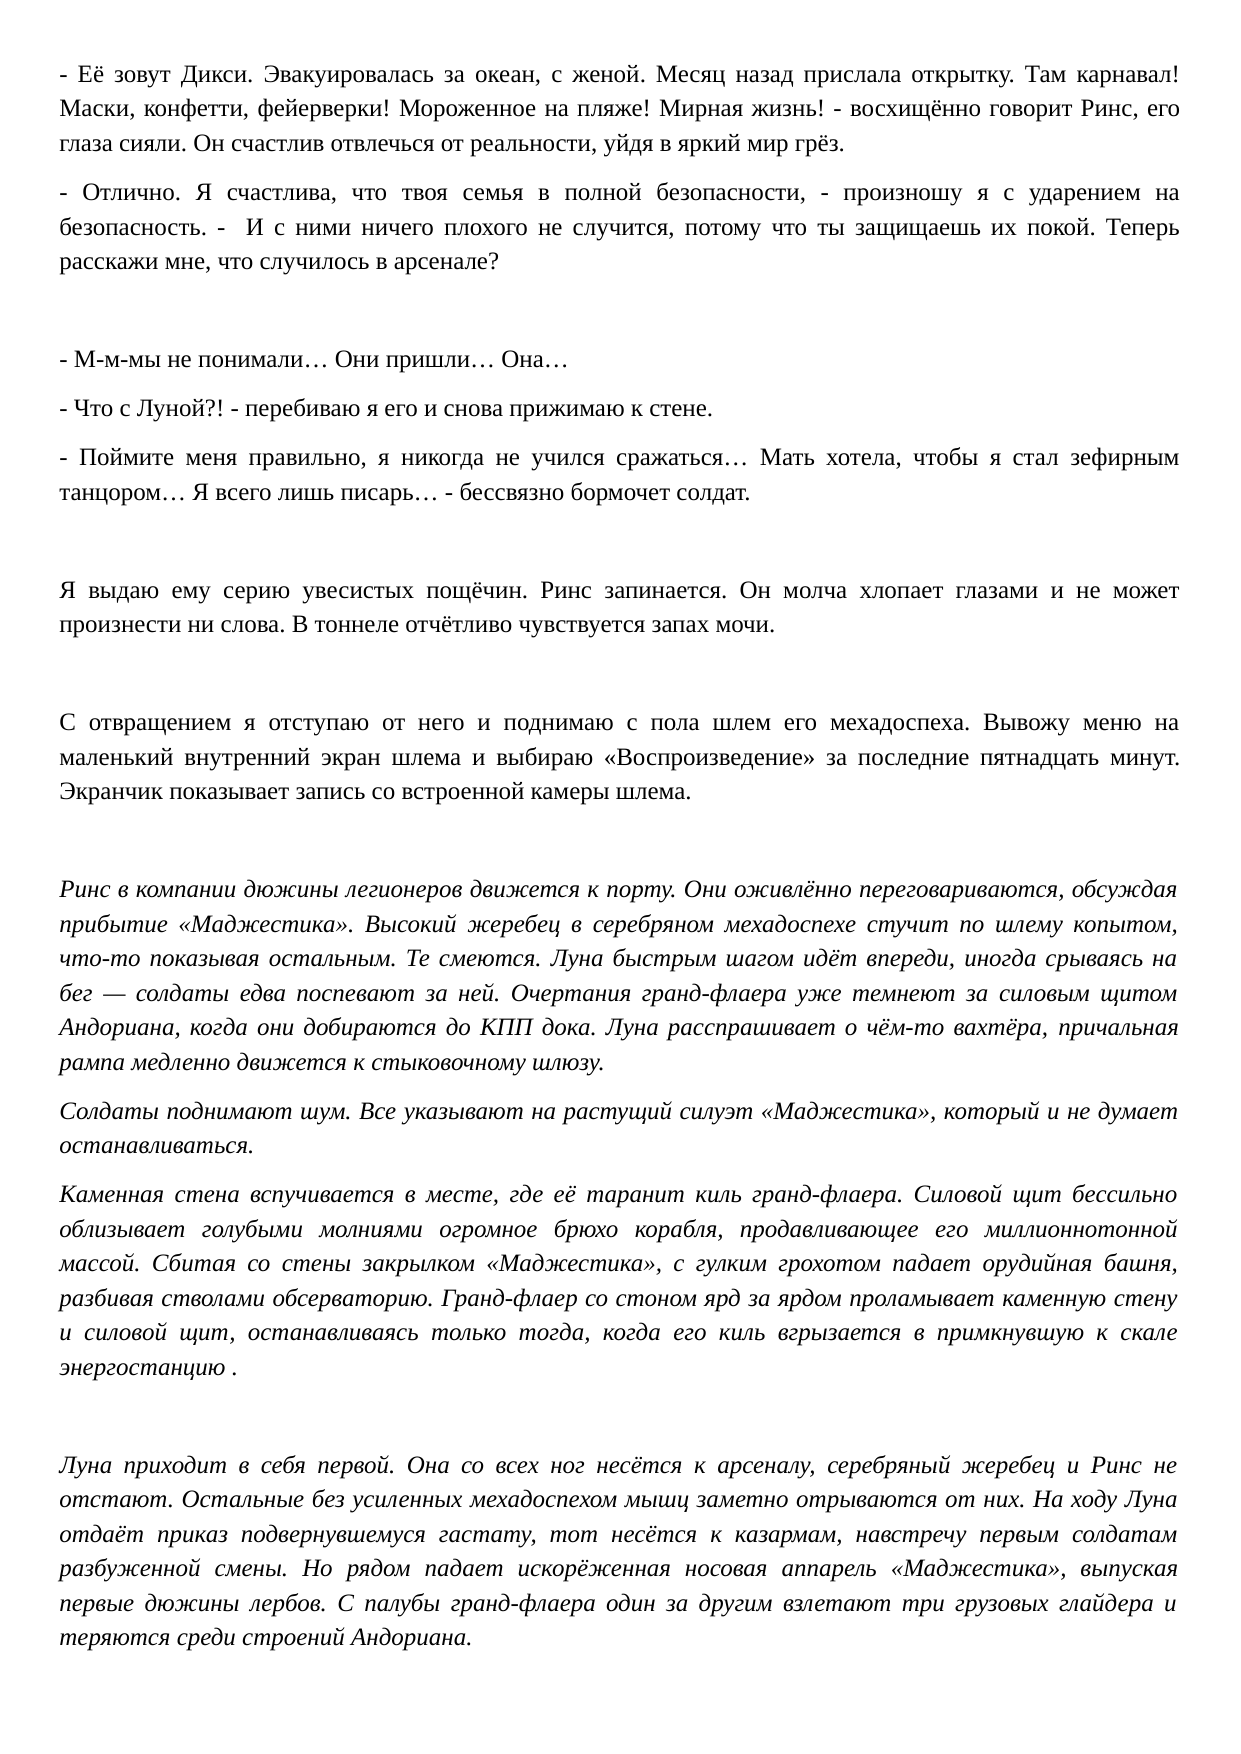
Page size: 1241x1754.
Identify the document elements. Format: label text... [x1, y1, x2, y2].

text Каменная стена вспучивается в месте, где её таранит киль гранд-флаера. Силовой щит бессильно облизывает голубыми молниями огромное брюхо корабля, продавливающее его миллионнотонной массой. Сбитая со стены закрылком «Маджестика», с гулким грохотом падает орудийная башня, разбивая стволами обсерваторию. Гранд-флаер со стоном ярд за ярдом проламывает каменную стену и силовой щит, останавливаясь только тогда, когда его киль вгрызается в примкнувшую к скале энергостанцию . [59, 1179, 1181, 1381]
text Солдаты поднимают шум. Все указывают на растущий силуэт «Маджестика», который и не думает останавливаться. [59, 1096, 1181, 1159]
text Я выдаю ему серию увесистых пощёчин. Ринс запинается. Он молча хлопает глазами и не может произнести ни слова. В тоннеле отчётливо чувствуется запах мочи. [59, 575, 1181, 638]
text Ринс в компании дюжины легионеров движется к порту. Они оживлённо переговариваются, обсуждая прибытие «Маджестика». Высокий жеребец в серебряном мехадоспехе стучит по шлему копытом, что-то показывая остальным. Те смеются. Луна быстрым шагом идёт впереди, иногда срываясь на бег — солдаты едва поспевают за ней. Очертания гранд-флаера уже темнеют за силовым щитом Андориана, когда они добираются до КПП дока. Луна расспрашивает о чём-то вахтёра, причальная рампа медленно движется к стыковочному шлюзу. [59, 874, 1181, 1076]
text - Поймите меня правильно, я никогда не учился сражаться… Мать хотела, чтобы я стал зефирным танцором… Я всего лишь писарь… - бессвязно бормочет солдат. [59, 442, 1181, 506]
text С отвращением я отступаю от него и поднимаю с пола шлем его мехадоспеха. Вывожу меню на маленький внутренний экран шлема и выбираю «Воспроизведение» за последние пятнадцать минут. Экранчик показывает запись со встроенной камеры шлема. [59, 707, 1181, 805]
text - М-м-мы не понимали… Они пришли… Она… [59, 344, 1181, 373]
text Луна приходит в себя первой. Она со всех ног несётся к арсеналу, серебряный жеребец и Ринс не отстают. Остальные без усиленных мехадоспехом мышц заметно отрываются от них. На ходу Луна отдаёт приказ подвернувшемуся гастату, тот несётся к казармам, навстречу первым солдатам разбуженной смены. Но рядом падает искорёженная носовая аппарель «Маджестика», выпуская первые дюжины лербов. С палубы гранд-флаера один за другим взлетают три грузовых глайдера и теряются среди строений Андориана. [59, 1450, 1181, 1651]
text - Отлично. Я счастлива, что твоя семья в полной безопасности, - произношу я с ударением на безопасность. - И с ними ничего плохого не случится, потому что ты защищаешь их покой. Теперь расскажи мне, что случилось в арсенале? [59, 177, 1181, 275]
text - Её зовут Дикси. Эвакуировалась за океан, с женой. Месяц назад прислала открытку. Там карнавал! Маски, конфетти, фейерверки! Мороженное на пляже! Мирная жизнь! - восхищённо говорит Ринс, его глаза сияли. Он счастлив отвлечься от реальности, уйдя в яркий мир грёз. [59, 59, 1181, 157]
text - Что с Луной?! - перебиваю я его и снова прижимаю к стене. [59, 393, 1181, 422]
